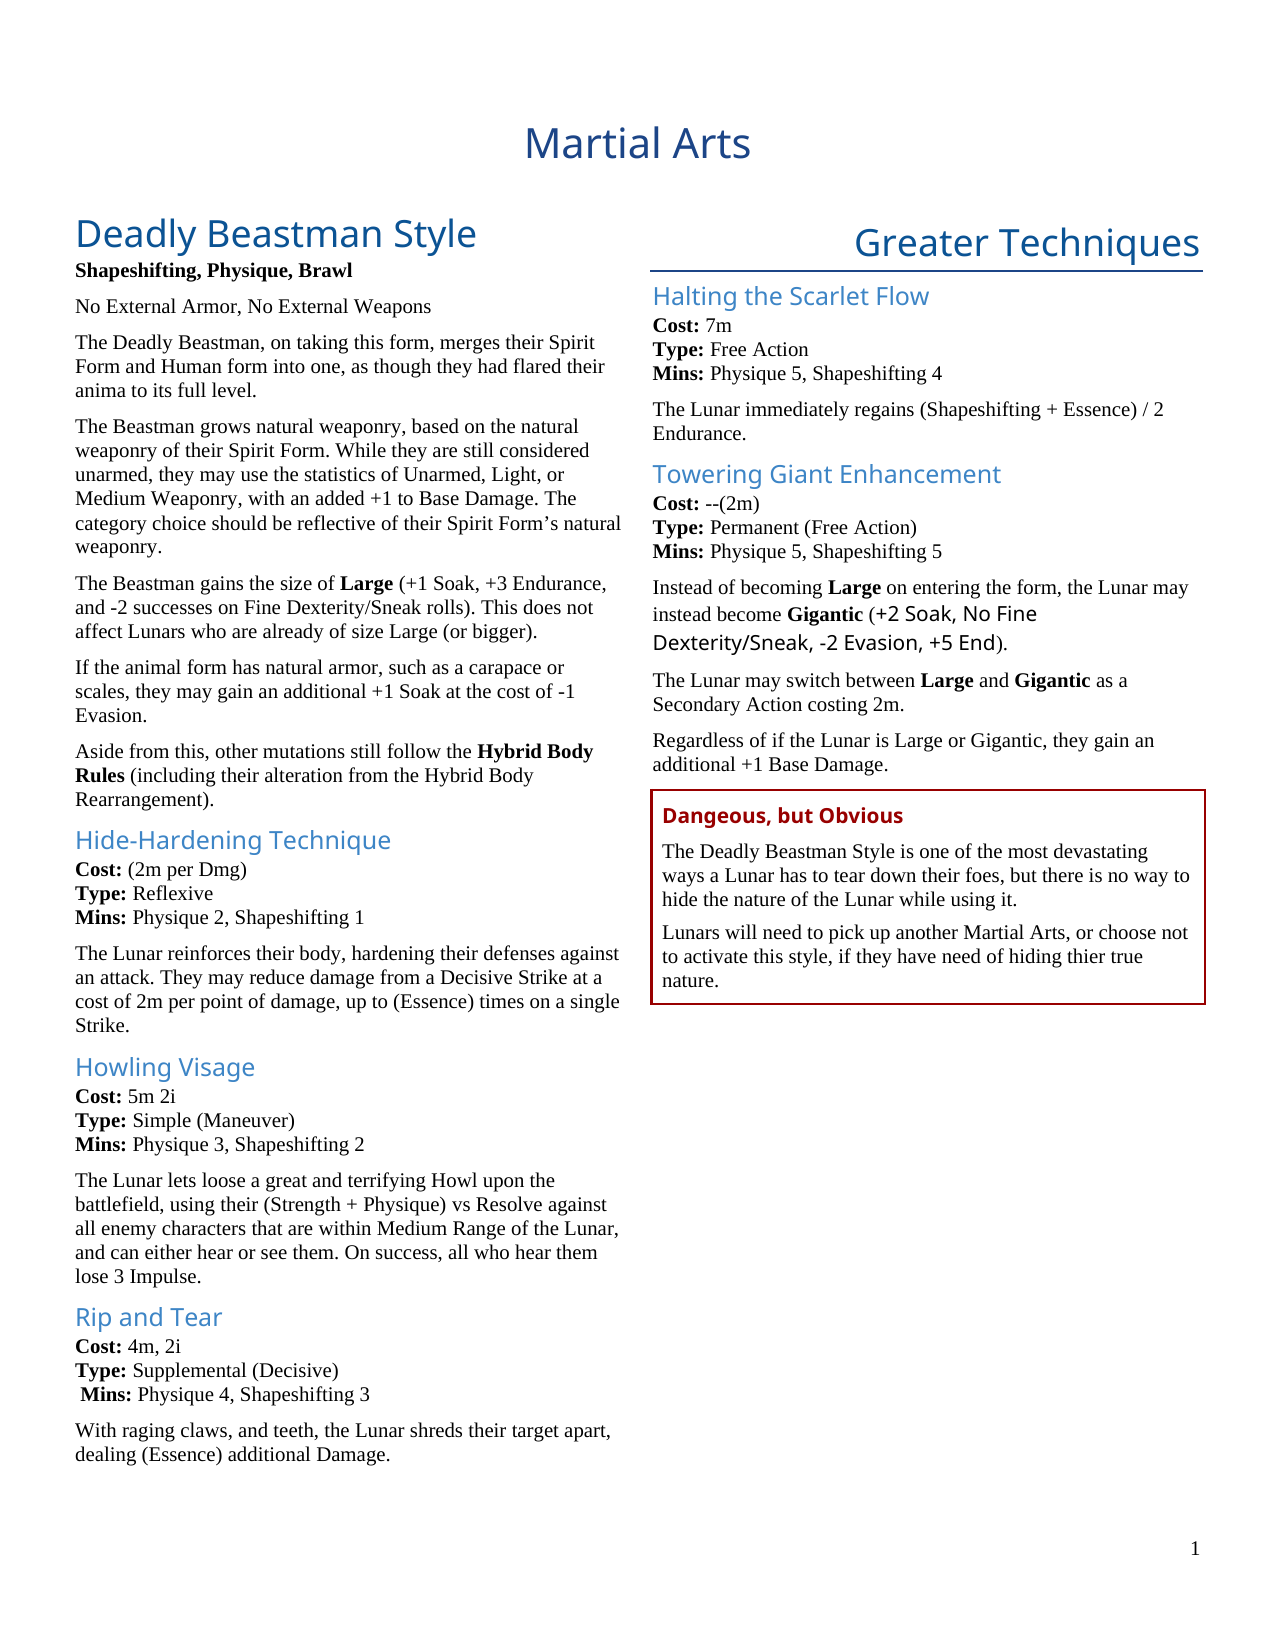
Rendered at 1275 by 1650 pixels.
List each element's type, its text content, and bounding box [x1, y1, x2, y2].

subtitle Halting the Scarlet Flow [652, 278, 1200, 313]
subtitle Hide-Hardening Technique [75, 823, 622, 857]
text The Lunar immediately regains (Shapeshifting + Essence) / 2 Endurance. [652, 397, 1200, 445]
text Aside from this, other mutations still follow the Hybrid Body Rules (including their alteration from the Hybrid Body Rearrangement). [75, 739, 622, 811]
subtitle Howling Visage [75, 1049, 622, 1083]
table_header Dangeous, but Obvious The Deadly Beastman Style is one of the most devastating ways a Lunar has to tear down their foes, but there is no way to hide the nature of the Lunar while using it. Lunars will need to pick up another Martial Arts, or choose not to activate this style, if they have need of hiding thier true nature. [653, 791, 1204, 1002]
text The Beastman grows natural weaponry, based on the natural weaponry of their Spirit Form. While they are still considered unarmed, they may use the statistics of Unarmed, Light, or Medium Weaponry, with an added +1 to Base Damage. The category choice should be reflective of their Spirit Form’s natural weaponry. [75, 414, 622, 558]
text Regardless of if the Lunar is Large or Gigantic, they gain an additional +1 Base Damage. [652, 728, 1200, 776]
subtitle Martial Arts [75, 114, 1200, 171]
text Cost: 5m 2i Type: Simple (Maneuver) Mins: Physique 3, Shapeshifting 2 [75, 1083, 622, 1156]
text Instead of becoming Large on entering the form, the Lunar may instead become Gigantic (+2 Soak, No Fine Dexterity/Sneak, -2 Evasion, +5 End). [652, 575, 1200, 656]
text The Deadly Beastman, on taking this form, merges their Spirit Form and Human form into one, as though they had flared their anima to its full level. [75, 330, 622, 402]
subtitle Greater Techniques [649, 213, 1203, 272]
text The Lunar reinforces their body, hardening their defenses against an attack. They may reduce damage from a Decisive Strike at a cost of 2m per point of damage, up to (Essence) times on a single Strike. [75, 941, 622, 1037]
text The Beastman gains the size of Large (+1 Soak, +3 Endurance, and -2 successes on Fine Dexterity/Sneak rolls). This does not affect Lunars who are already of size Large (or bigger). [75, 571, 622, 643]
subtitle Towering Giant Enhancement [652, 457, 1200, 491]
text Cost: 4m, 2i Type: Supplemental (Decisive) Mins: Physique 4, Shapeshifting 3 [75, 1334, 622, 1406]
subtitle Deadly Beastman Style [75, 207, 622, 258]
text Cost: (2m per Dmg) Type: Reflexive Mins: Physique 2, Shapeshifting 1 [75, 857, 622, 929]
text No External Armor, No External Weapons [75, 294, 622, 318]
text Shapeshifting, Physique, Brawl [75, 258, 622, 282]
text With raging claws, and teeth, the Lunar shreds their target apart, dealing (Essence) additional Damage. [75, 1418, 622, 1466]
text Cost: 7m Type: Free Action Mins: Physique 5, Shapeshifting 4 [652, 313, 1200, 385]
subtitle Rip and Tear [75, 1300, 622, 1334]
text Cost: --(2m) Type: Permanent (Free Action) Mins: Physique 5, Shapeshifting 5 [652, 491, 1200, 563]
text The Lunar may switch between Large and Gigantic as a Secondary Action costing 2m. [652, 668, 1200, 716]
text The Lunar lets loose a great and terrifying Howl upon the battlefield, using their (Strength + Physique) vs Resolve against all enemy characters that are within Medium Range of the Lunar, and can either hear or see them. On success, all who hear them lose 3 Impulse. [75, 1168, 622, 1288]
text If the animal form has natural armor, such as a carapace or scales, they may gain an additional +1 Soak at the cost of -1 Evasion. [75, 655, 622, 727]
